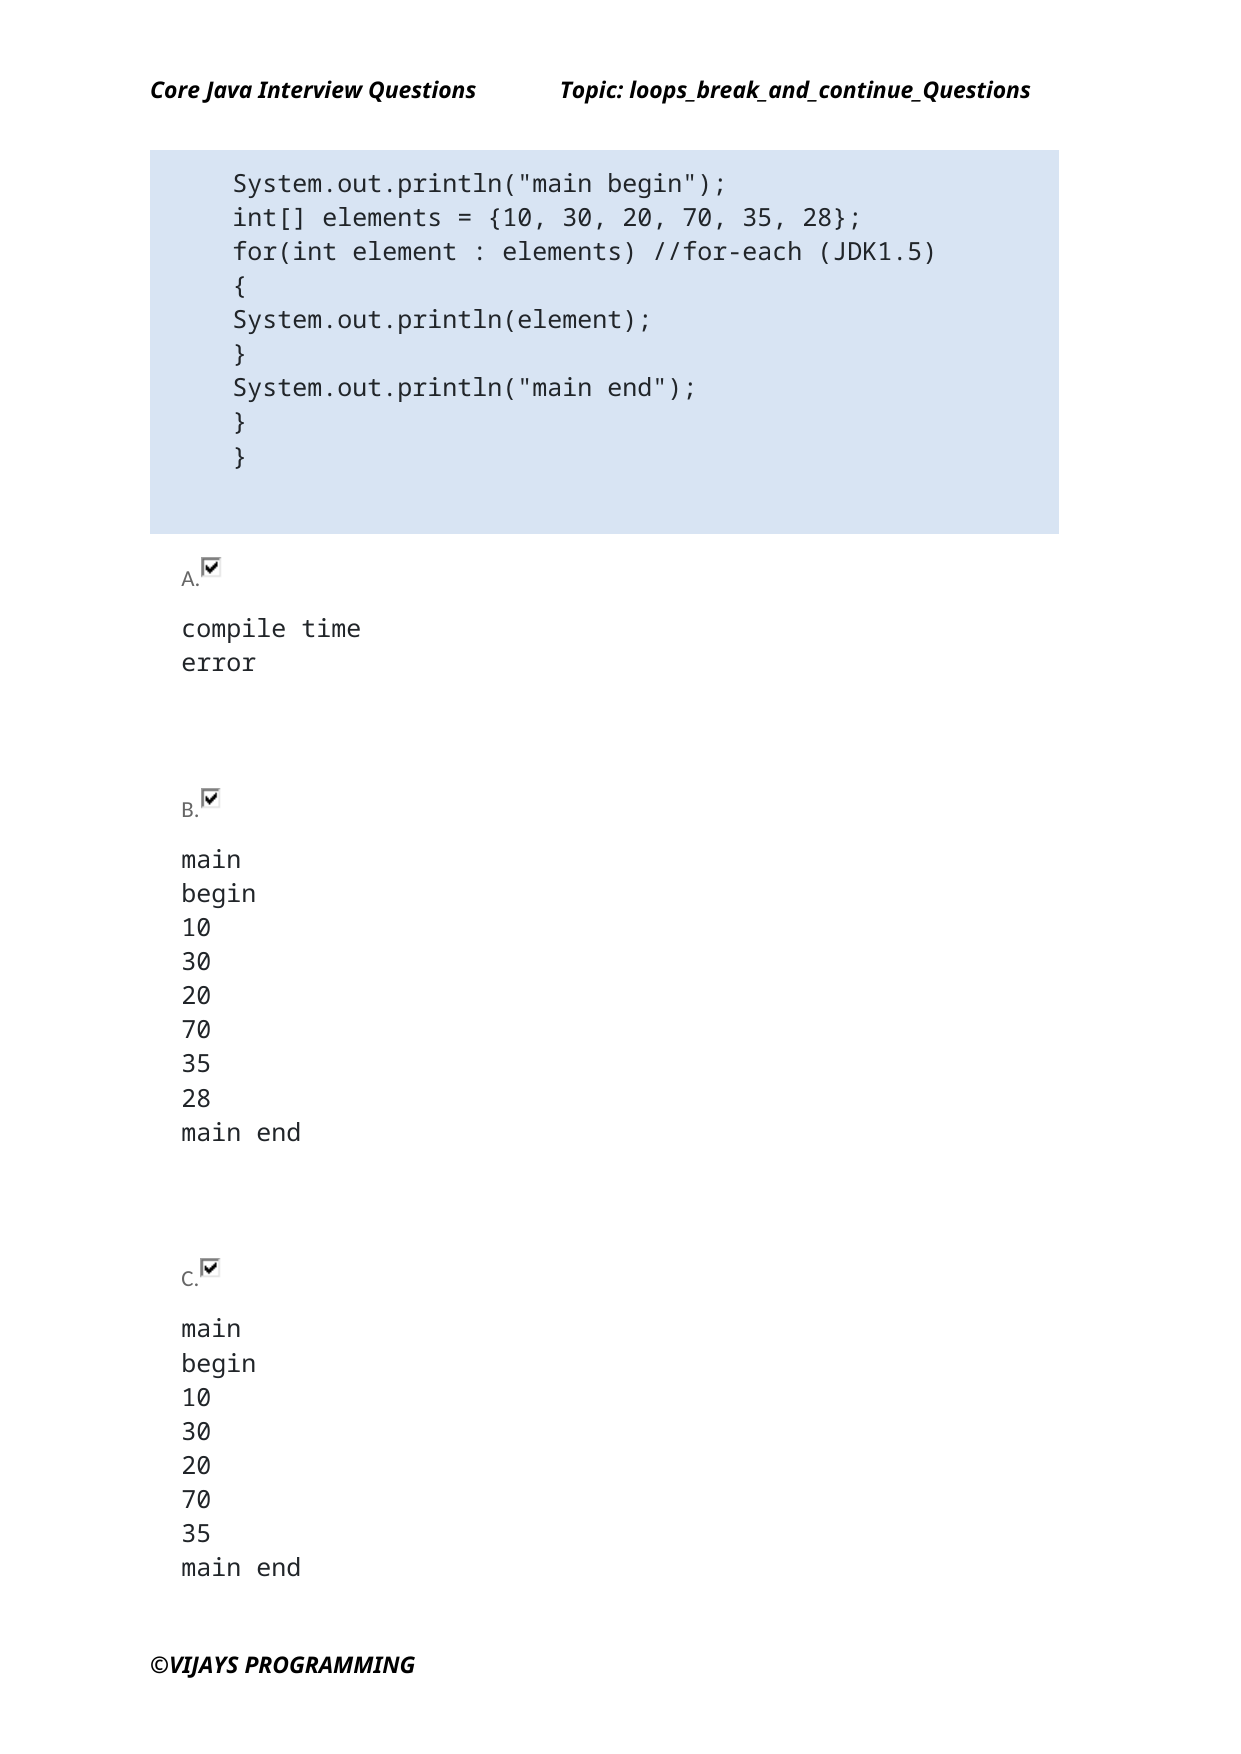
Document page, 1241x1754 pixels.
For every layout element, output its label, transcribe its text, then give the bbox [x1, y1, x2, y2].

table_header A. compile time error [181, 550, 442, 781]
table_header [1059, 150, 1090, 534]
table_header C. main begin 10 30 20 70 35 main end [181, 1251, 319, 1584]
table_header B. main begin 10 30 20 70 35 28 main end [181, 781, 319, 1251]
table_header [150, 150, 216, 534]
table_cell [150, 535, 1090, 1599]
table_header System.out.println("main begin"); int[] elements = {10, 30, 20, 70, 35, 28}; for(int element : elements) //for-each (JDK1.5) { System.out.println(element); } System.out.println("main end"); } } [216, 150, 1059, 534]
